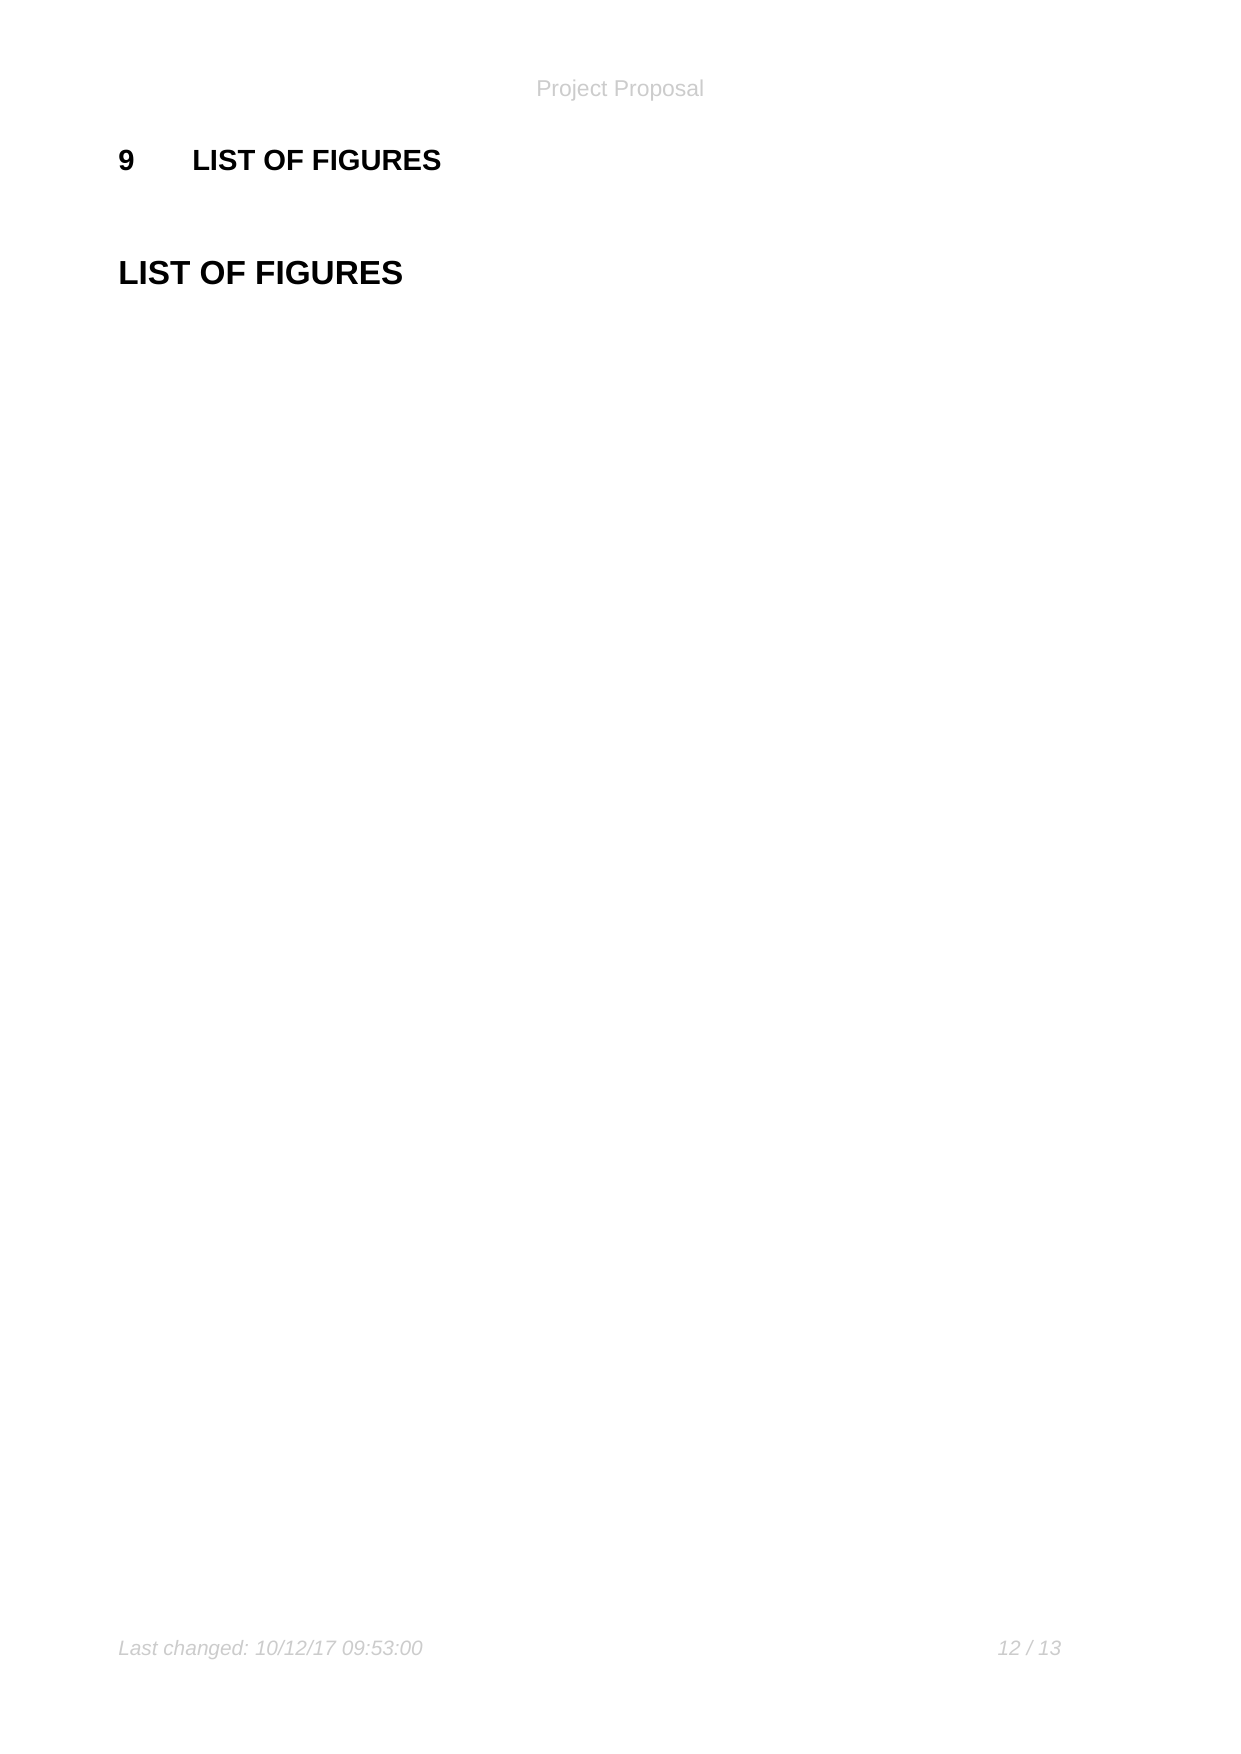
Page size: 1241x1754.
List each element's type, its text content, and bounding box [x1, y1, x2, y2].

subtitle List of Figures [118, 253, 1122, 291]
subtitle List of Figures [118, 143, 1122, 177]
